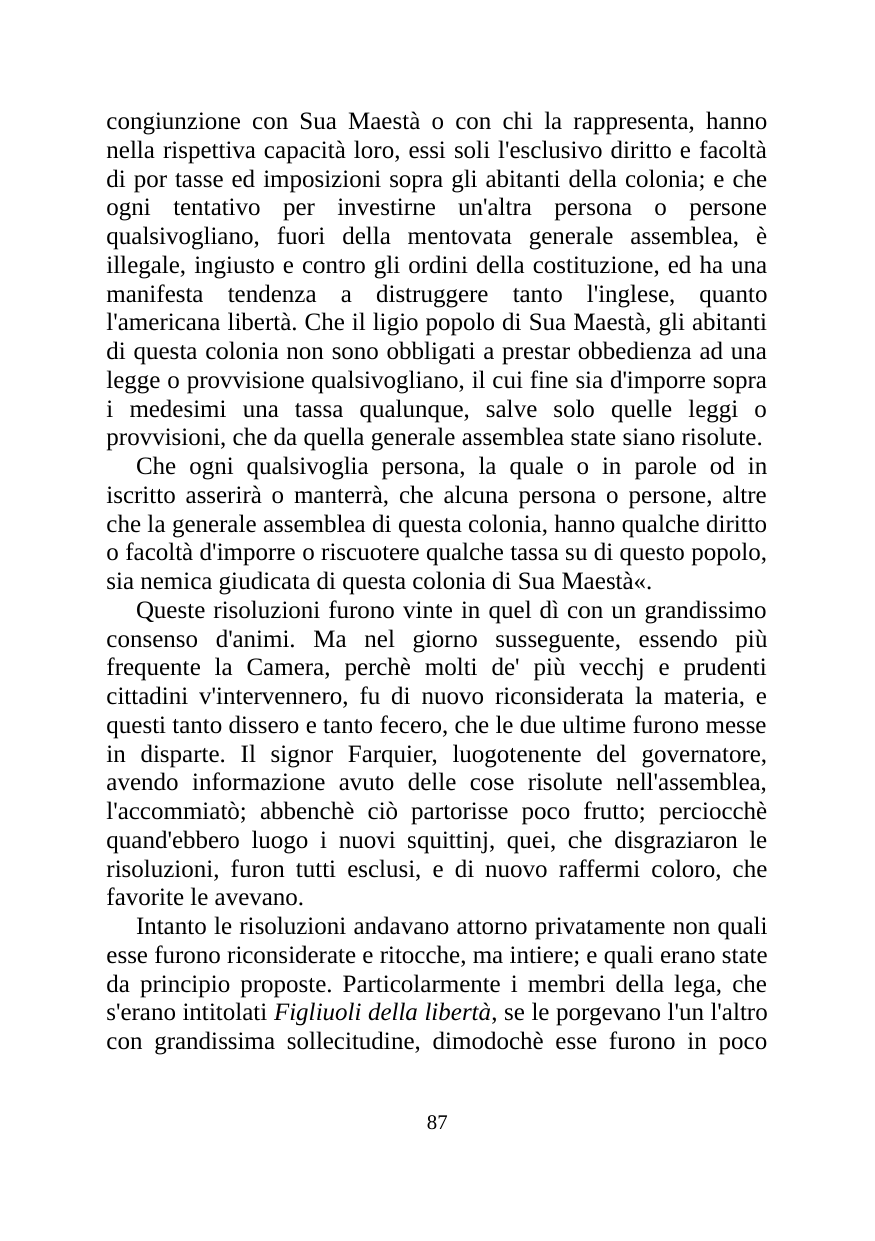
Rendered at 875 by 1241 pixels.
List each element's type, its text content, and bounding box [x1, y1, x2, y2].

text Che ogni qualsivoglia persona, la quale o in parole od in iscritto asserirà o manterrà, che alcuna persona o persone, altre che la generale assemblea di questa colonia, hanno qualche diritto o facoltà d'imporre o riscuotere qualche tassa su di questo popolo, sia nemica giudicata di questa colonia di Sua Maestà«. [106, 451, 768, 595]
text congiunzione con Sua Maestà o con chi la rappresenta, hanno nella rispettiva capacità loro, essi soli l'esclusivo diritto e facoltà di por tasse ed imposizioni sopra gli abitanti della colonia; e che ogni tentativo per investirne un'altra persona o persone qualsivogliano, fuori della mentovata generale assemblea, è illegale, ingiusto e contro gli ordini della costituzione, ed ha una manifesta tendenza a distruggere tanto l'inglese, quanto l'americana libertà. Che il ligio popolo di Sua Maestà, gli abitanti di questa colonia non sono obbligati a prestar obbedienza ad una legge o provvisione qualsivogliano, il cui fine sia d'imporre sopra i medesimi una tassa qualunque, salve solo quelle leggi o provvisioni, che da quella generale assemblea state siano risolute. [106, 106, 768, 451]
text Intanto le risoluzioni andavano attorno privatamente non quali esse furono riconsiderate e ritocche, ma intiere; e quali erano state da principio proposte. Particolarmente i membri della lega, che s'erano intitolati Figliuoli della libertà, se le porgevano l'un l'altro con grandissima sollecitudine, dimodochè esse furono in poco [106, 911, 768, 1055]
text Queste risoluzioni furono vinte in quel dì con un grandissimo consenso d'animi. Ma nel giorno susseguente, essendo più frequente la Camera, perchè molti de' più vecchj e prudenti cittadini v'intervennero, fu di nuovo riconsiderata la materia, e questi tanto dissero e tanto fecero, che le due ultime furono messe in disparte. Il signor Farquier, luogotenente del governatore, avendo informazione avuto delle cose risolute nell'assemblea, l'accommiatò; abbenchè ciò partorisse poco frutto; perciocchè quand'ebbero luogo i nuovi squittinj, quei, che disgraziaron le risoluzioni, furon tutti esclusi, e di nuovo raffermi coloro, che favorite le avevano. [106, 595, 768, 911]
